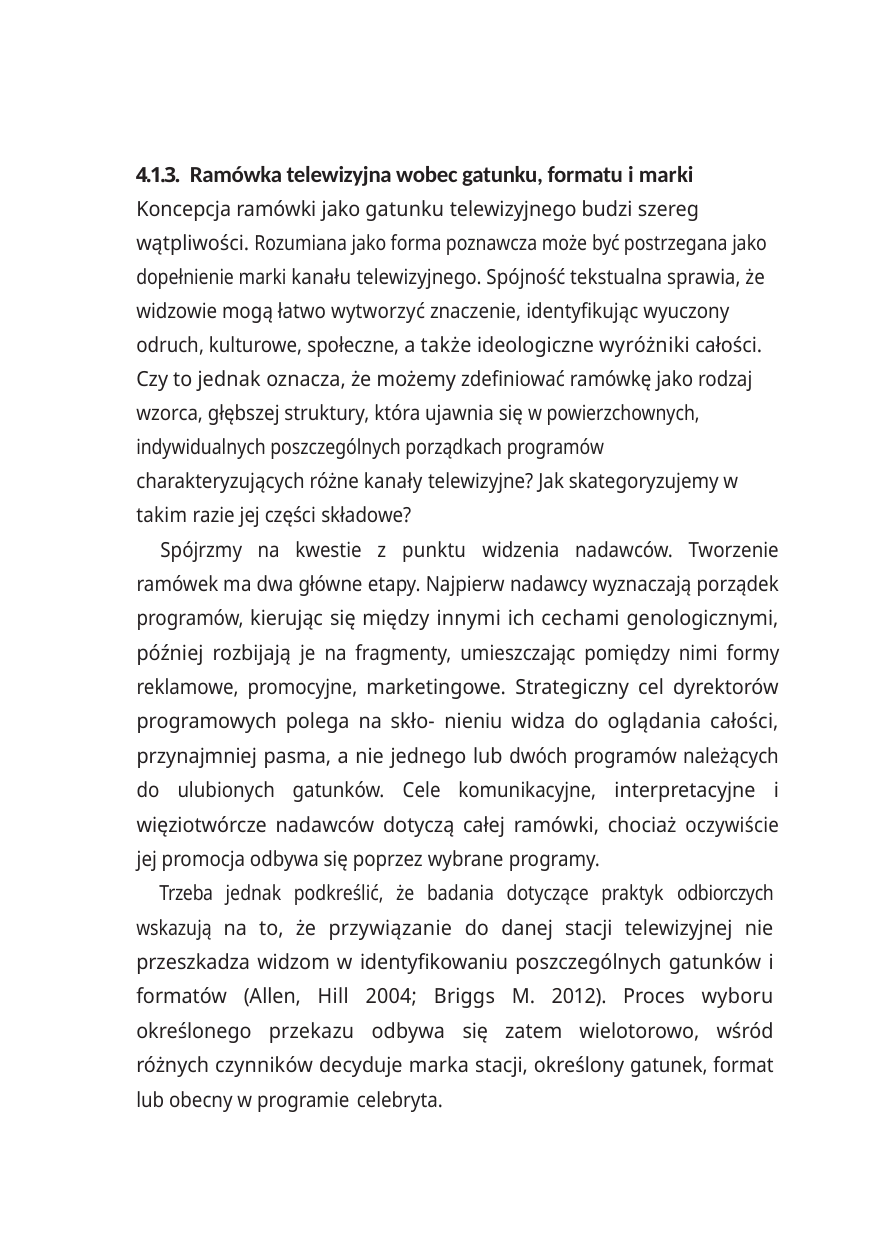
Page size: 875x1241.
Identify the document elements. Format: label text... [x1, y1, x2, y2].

list Ramówka telewizyjna wobec gatunku, formatu i marki Koncepcja ramówki jako gatunku telewizyjnego budzi szereg wątpliwości. Rozumiana jako forma poznawcza może być postrzegana jako dopełnienie marki kanału telewizyjnego. Spójność tekstualna sprawia, że widzowie mogą łatwo wytworzyć znaczenie, identyfikując wyuczony odruch, kulturowe, społeczne, a także ideologiczne wyróżniki całości. Czy to jednak oznacza, że możemy zdefiniować ramówkę jako rodzaj wzorca, głębszej struktury, która ujawnia się w powierzchownych, indywidualnych poszczególnych porządkach programów charakteryzujących różne kanały telewizyjne? Jak skategoryzujemy w takim razie jej części składowe? [136, 160, 777, 529]
text Spójrzmy na kwestie z punktu widzenia nadawców. Tworzenie ramówek ma dwa główne etapy. Najpierw nadawcy wyznaczają porządek programów, kierując się między innymi ich cechami genologicznymi, później rozbijają je na fragmenty, umieszczając pomiędzy nimi formy reklamowe, promocyjne, marketingowe. Strategiczny cel dyrektorów programowych polega na skło- nieniu widza do oglądania całości, przynajmniej pasma, a nie jednego lub dwóch programów należących do ulubionych gatunków. Cele komunikacyjne, interpretacyjne i więziotwórcze nadawców dotyczą całej ramówki, chociaż oczywiście jej promocja odbywa się poprzez wybrane programy. [136, 535, 779, 872]
text Trzeba jednak podkreślić, że badania dotyczące praktyk odbiorczych wskazują na to, że przywiązanie do danej stacji telewizyjnej nie przeszkadza widzom w identyfikowaniu poszczególnych gatunków i formatów (Allen, Hill 2004; Briggs M. 2012). Proces wyboru określonego przekazu odbywa się zatem wielotorowo, wśród różnych czynników decyduje marka stacji, określony gatunek, format lub obecny w programie celebryta. [136, 878, 774, 1113]
